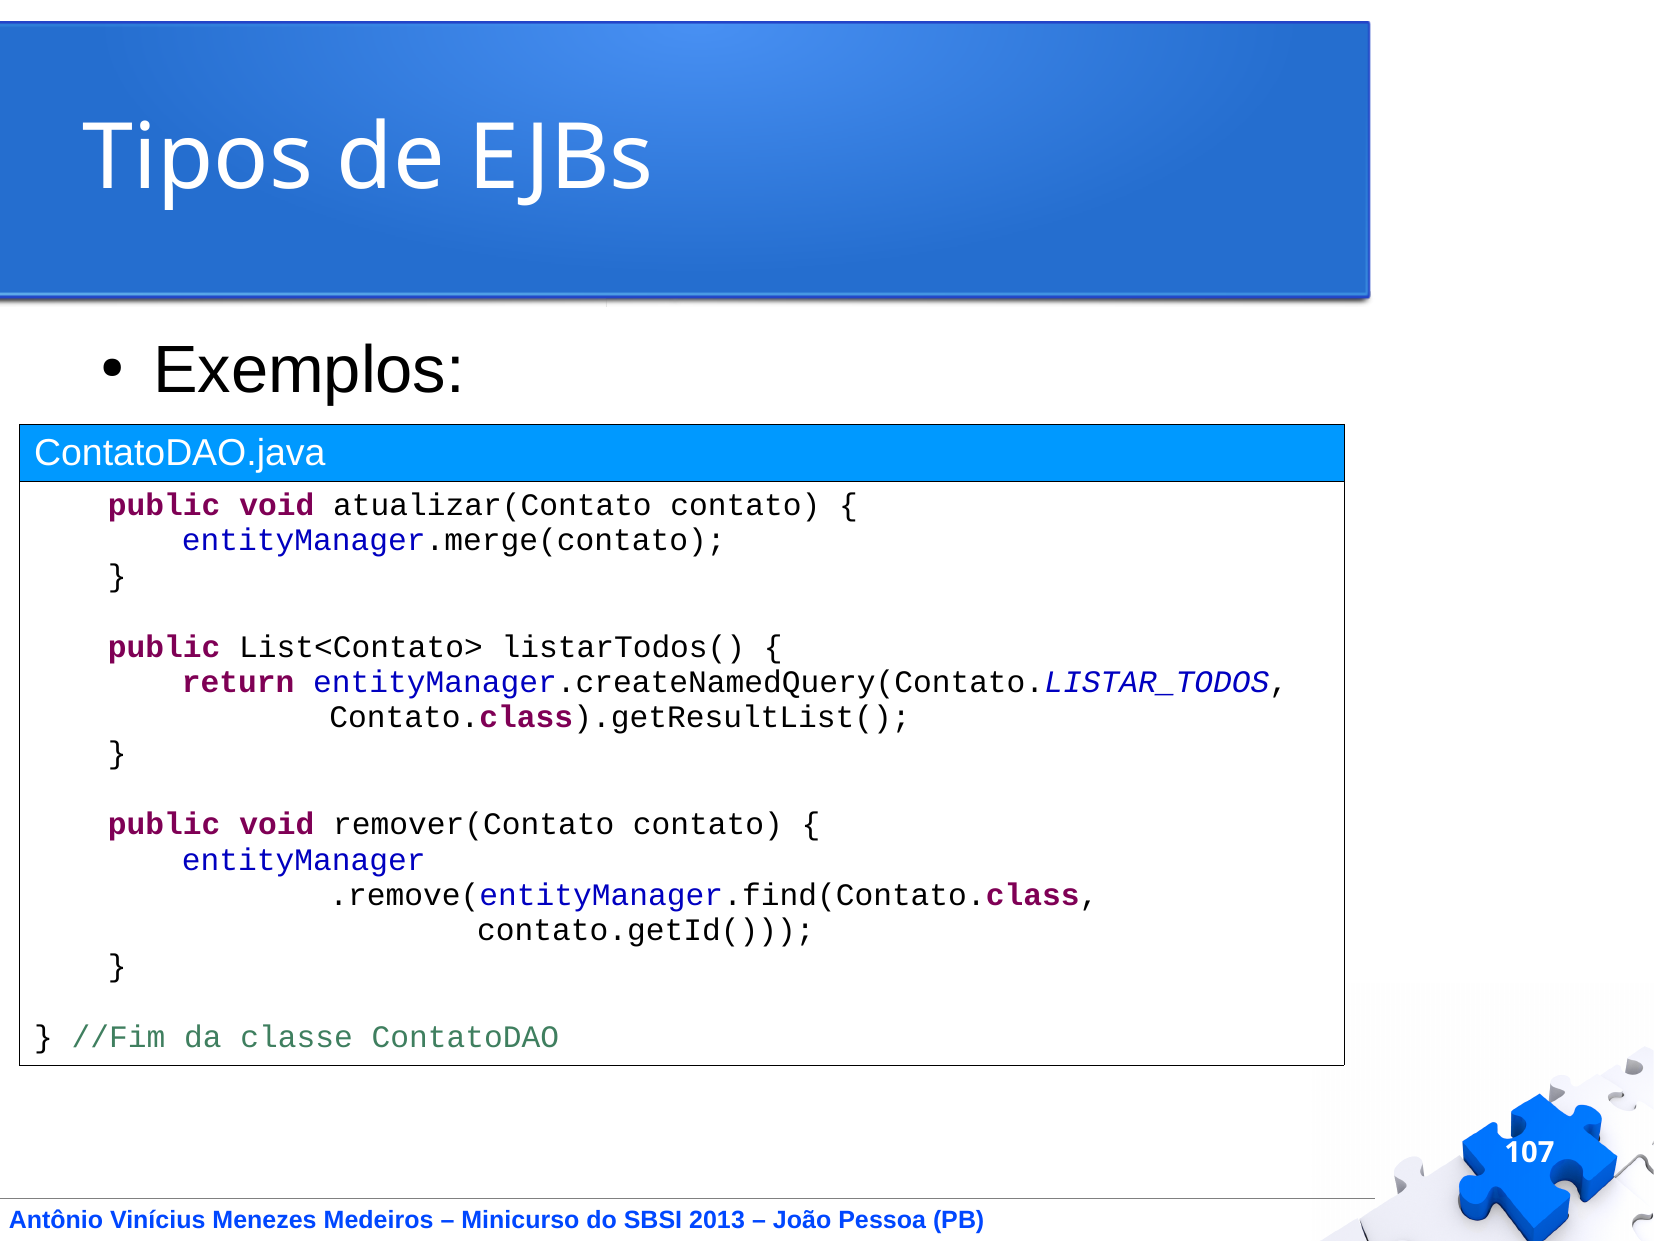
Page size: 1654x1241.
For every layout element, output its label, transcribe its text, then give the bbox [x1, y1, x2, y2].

title Tipos de EJBs [82, 49, 1323, 257]
picture [1311, 983, 1654, 1241]
table_header ContatoDAO.java [20, 425, 1344, 481]
picture [0, 21, 1375, 307]
list Exemplos: [82, 332, 1356, 1182]
table_cell public void atualizar(Contato contato) { entityManager.merge(contato); } public List<Contato> listarTodos() { return entityManager.createNamedQuery(Contato.LISTAR_TODOS, Contato.class).getResultList(); } public void remover(Contato contato) { entityManager .remove(entityManager.find(Contato.class, contato.getId())); } } //Fim da classe ContatoDAO [20, 482, 1344, 1065]
